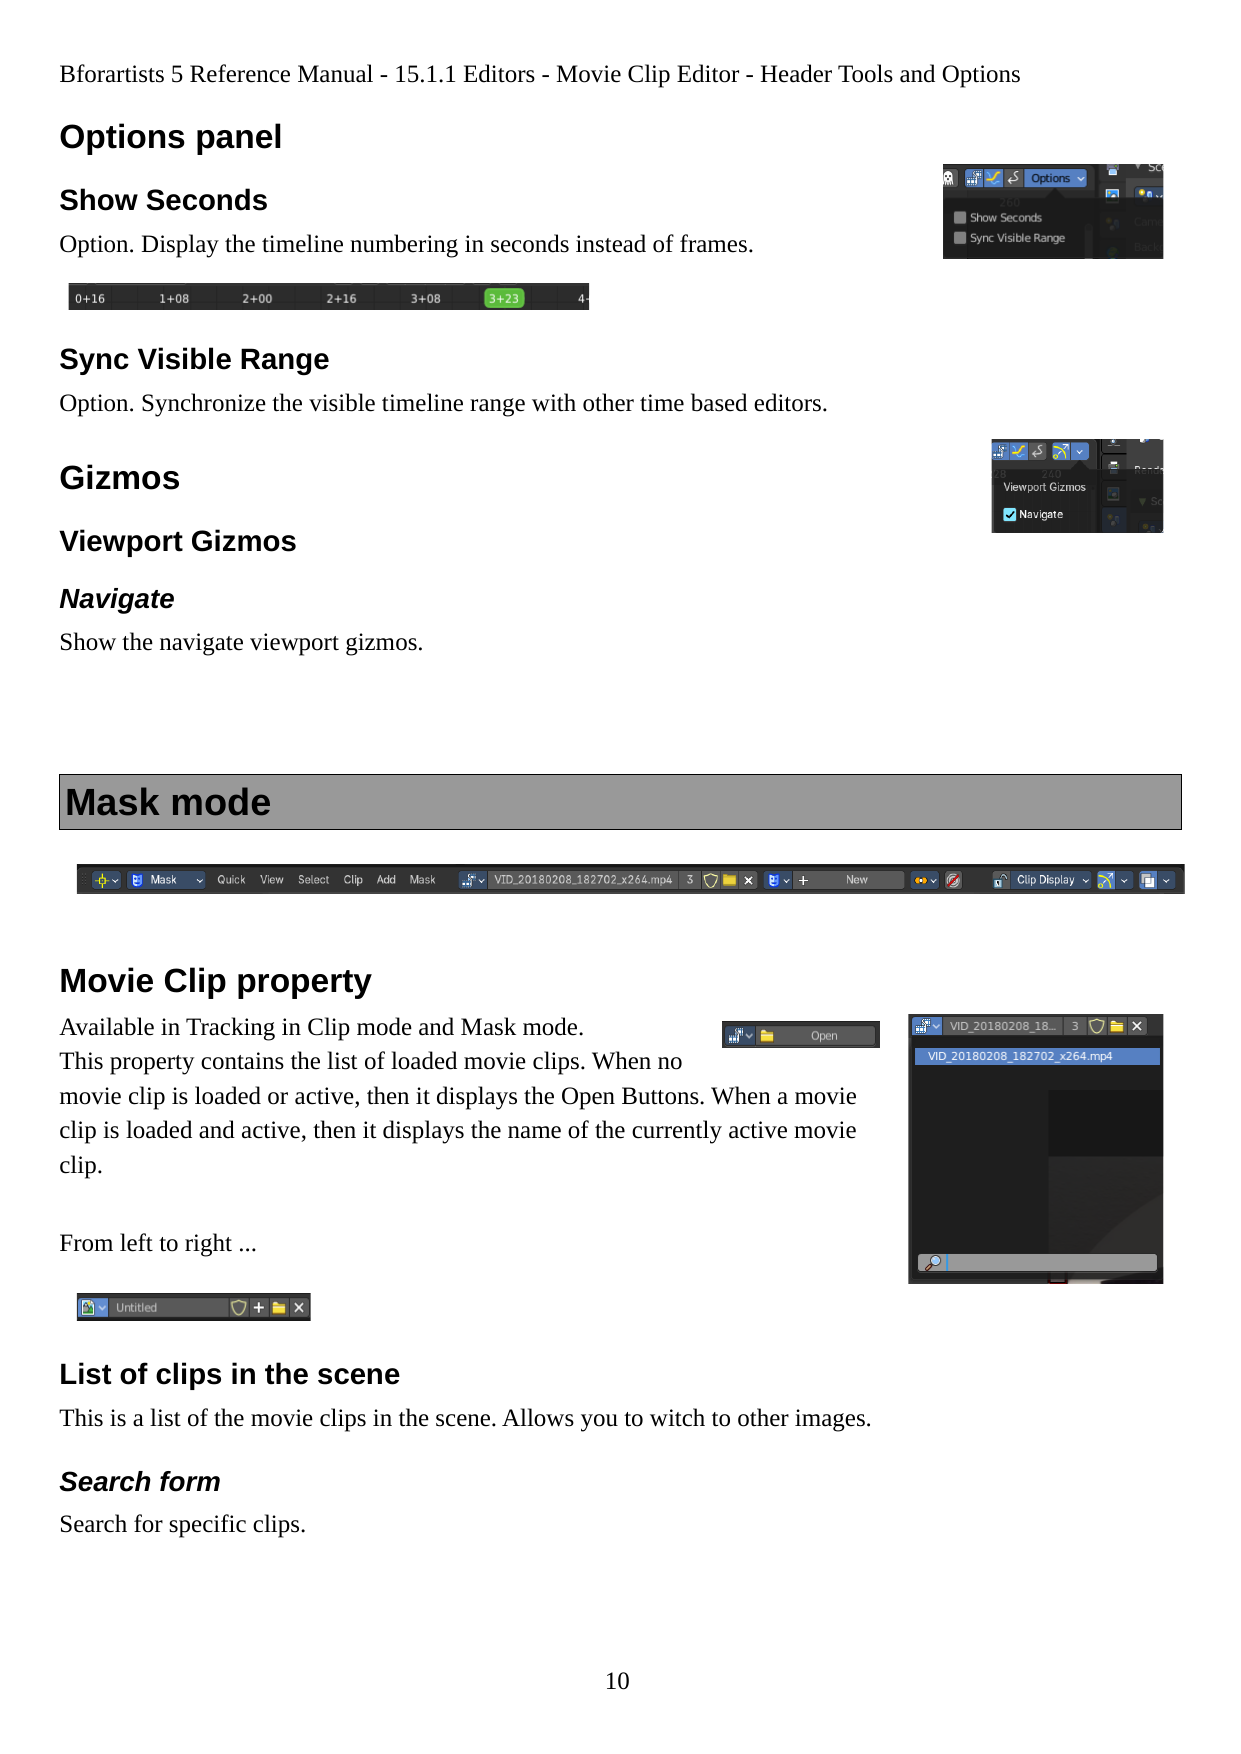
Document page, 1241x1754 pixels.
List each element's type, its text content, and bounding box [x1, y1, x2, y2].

text [1164, 1228, 1181, 1256]
subtitle Navigate [59, 583, 1181, 614]
text Show the navigate viewport gizmos. [59, 627, 1181, 656]
picture [908, 1014, 1164, 1284]
text This is a list of the movie clips in the scene. Allows you to witch to other images. [59, 1403, 1181, 1432]
text From left to right ... [59, 1228, 908, 1256]
subtitle Gizmos [59, 458, 991, 497]
subtitle Viewport Gizmos [59, 524, 1181, 558]
subtitle Options panel [59, 117, 1181, 156]
picture [76, 1293, 311, 1321]
text This property contains the list of loaded movie clips. When no movie clip is loaded or active, then it displays the Open Buttons. When a movie clip is loaded and active, then it displays the name of the currently active movie clip. [59, 1046, 908, 1179]
subtitle Show Seconds [59, 183, 943, 217]
picture [76, 864, 1185, 894]
subtitle Search form [59, 1465, 1181, 1497]
subtitle List of clips in the scene [59, 1357, 1181, 1391]
subtitle [1164, 458, 1181, 497]
subtitle Sync Visible Range [59, 342, 1181, 376]
table_header Mask mode [60, 775, 1181, 829]
text Option. Display the timeline numbering in seconds instead of frames. [59, 229, 943, 258]
picture [68, 283, 590, 310]
text Search for specific clips. [59, 1509, 1181, 1538]
subtitle [1164, 183, 1181, 217]
picture [991, 439, 1164, 533]
picture [943, 164, 1164, 259]
picture [722, 1021, 880, 1048]
text Available in Tracking in Clip mode and Mask mode. [59, 1012, 1181, 1041]
text Option. Synchronize the visible timeline range with other time based editors. [59, 388, 1181, 417]
subtitle Movie Clip property [59, 961, 1181, 999]
